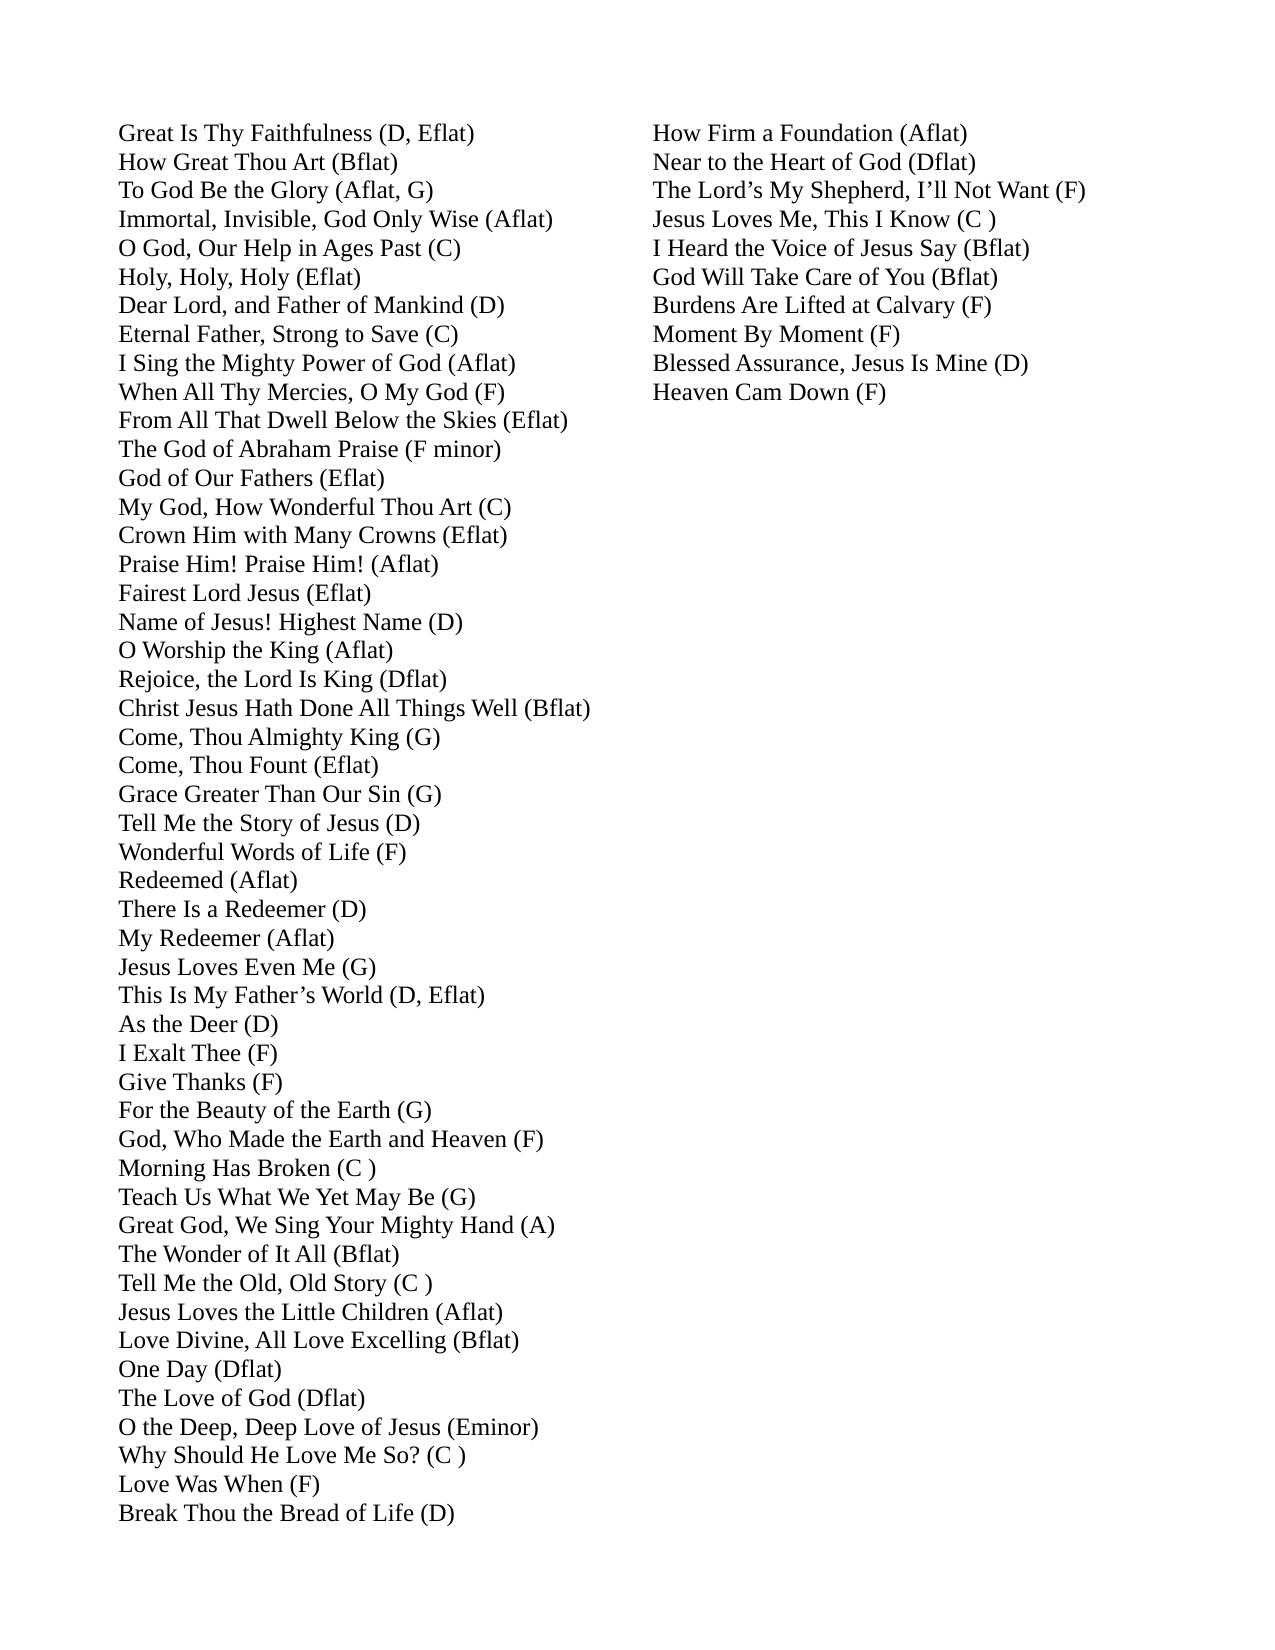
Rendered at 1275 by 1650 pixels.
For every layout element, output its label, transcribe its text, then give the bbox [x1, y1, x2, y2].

text I Sing the Mighty Power of God (Aflat) [118, 348, 622, 377]
text Moment By Moment (F) [652, 319, 1157, 348]
text From All That Dwell Below the Skies (Eflat) [118, 406, 622, 434]
text Redeemed (Aflat) [118, 866, 622, 894]
text To God Be the Glory (Aflat, G) [118, 176, 622, 204]
text Crown Him with Many Crowns (Eflat) [118, 521, 622, 549]
text How Firm a Foundation (Aflat) [652, 118, 1157, 147]
text Burdens Are Lifted at Calvary (F) [652, 291, 1157, 319]
text This Is My Father’s World (D, Eflat) [118, 981, 622, 1009]
text Great God, We Sing Your Mighty Hand (A) [118, 1211, 622, 1239]
text For the Beauty of the Earth (G) [118, 1096, 622, 1124]
text Break Thou the Bread of Life (D) [118, 1498, 622, 1527]
text Holy, Holy, Holy (Eflat) [118, 262, 622, 291]
text The Lord’s My Shepherd, I’ll Not Want (F) [652, 176, 1157, 204]
text My Redeemer (Aflat) [118, 923, 622, 952]
text Love Was When (F) [118, 1469, 622, 1498]
text Jesus Loves the Little Children (Aflat) [118, 1297, 622, 1326]
text Grace Greater Than Our Sin (G) [118, 779, 622, 808]
text Blessed Assurance, Jesus Is Mine (D) [652, 348, 1157, 377]
text Jesus Loves Me, This I Know (C ) [652, 204, 1157, 233]
text Come, Thou Almighty King (G) [118, 722, 622, 751]
text O Worship the King (Aflat) [118, 636, 622, 664]
text Love Divine, All Love Excelling (Bflat) [118, 1326, 622, 1354]
text One Day (Dflat) [118, 1354, 622, 1383]
text Fairest Lord Jesus (Eflat) [118, 578, 622, 607]
text I Heard the Voice of Jesus Say (Bflat) [652, 233, 1157, 262]
text When All Thy Mercies, O My God (F) [118, 377, 622, 406]
text Eternal Father, Strong to Save (C) [118, 319, 622, 348]
text Rejoice, the Lord Is King (Dflat) [118, 664, 622, 693]
text As the Deer (D) [118, 1009, 622, 1038]
text Heaven Cam Down (F) [652, 377, 1157, 406]
text God, Who Made the Earth and Heaven (F) [118, 1124, 622, 1153]
text Praise Him! Praise Him! (Aflat) [118, 549, 622, 578]
text Great Is Thy Faithfulness (D, Eflat) [118, 118, 622, 147]
text Dear Lord, and Father of Mankind (D) [118, 291, 622, 319]
text Wonderful Words of Life (F) [118, 837, 622, 866]
text I Exalt Thee (F) [118, 1038, 622, 1067]
text Immortal, Invisible, God Only Wise (Aflat) [118, 204, 622, 233]
text O the Deep, Deep Love of Jesus (Eminor) [118, 1412, 622, 1441]
text The Love of God (Dflat) [118, 1383, 622, 1412]
text O God, Our Help in Ages Past (C) [118, 233, 622, 262]
text Why Should He Love Me So? (C ) [118, 1441, 622, 1469]
text Jesus Loves Even Me (G) [118, 952, 622, 981]
text Name of Jesus! Highest Name (D) [118, 607, 622, 636]
text Come, Thou Fount (Eflat) [118, 751, 622, 779]
text God Will Take Care of You (Bflat) [652, 262, 1157, 291]
text Teach Us What We Yet May Be (G) [118, 1182, 622, 1211]
text The Wonder of It All (Bflat) [118, 1239, 622, 1268]
text Tell Me the Old, Old Story (C ) [118, 1268, 622, 1297]
text How Great Thou Art (Bflat) [118, 147, 622, 176]
text Morning Has Broken (C ) [118, 1153, 622, 1182]
text Near to the Heart of God (Dflat) [652, 147, 1157, 176]
text Christ Jesus Hath Done All Things Well (Bflat) [118, 693, 622, 722]
text God of Our Fathers (Eflat) [118, 463, 622, 492]
text The God of Abraham Praise (F minor) [118, 434, 622, 463]
text My God, How Wonderful Thou Art (C) [118, 492, 622, 521]
text Give Thanks (F) [118, 1067, 622, 1096]
text There Is a Redeemer (D) [118, 894, 622, 923]
text Tell Me the Story of Jesus (D) [118, 808, 622, 837]
